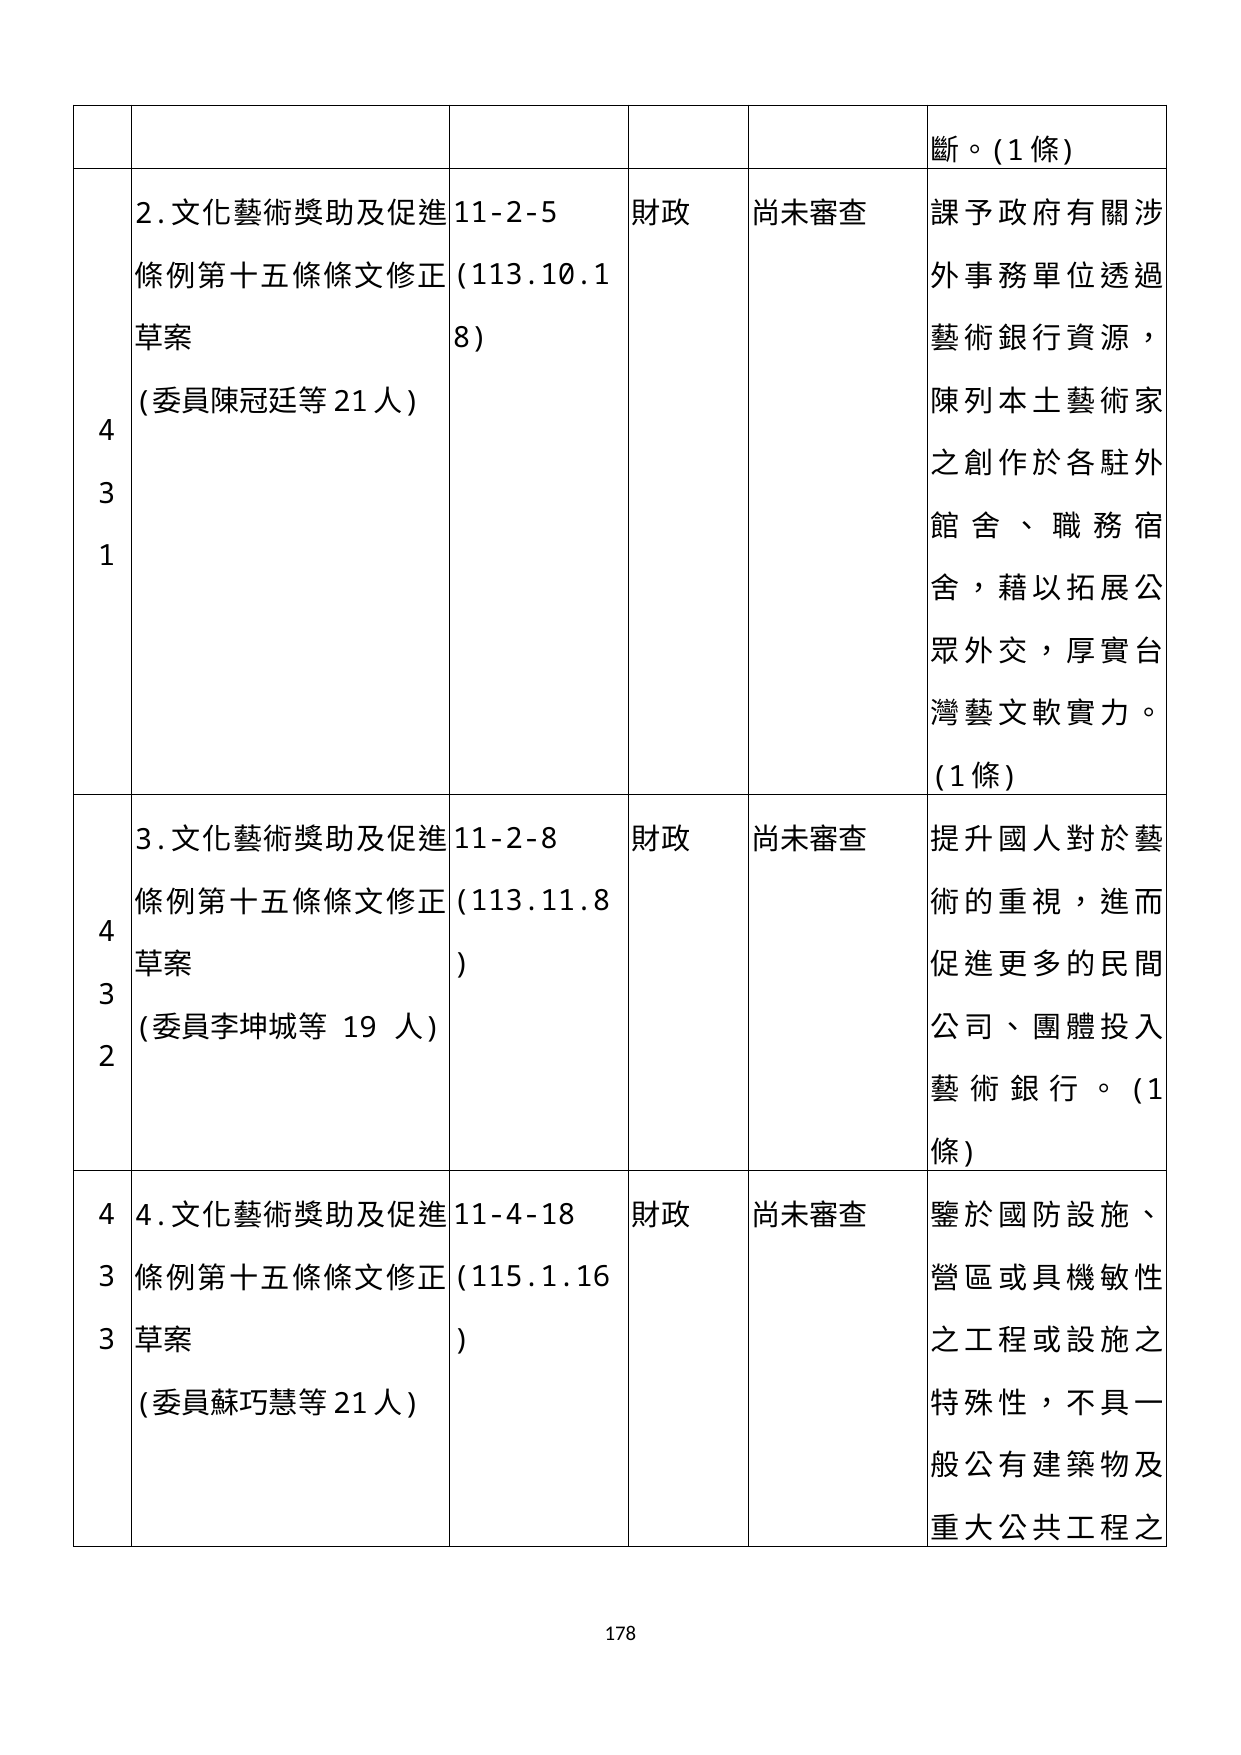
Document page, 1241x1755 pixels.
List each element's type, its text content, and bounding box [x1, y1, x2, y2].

table_cell [74, 106, 131, 168]
table_cell [450, 106, 628, 168]
table_cell 鑒於國防設施、營區或具機敏性之工程或設施之特殊性，不具一般公有建築物及重大公共工程之 [928, 1171, 1166, 1546]
table_cell [132, 106, 449, 168]
table_cell 財政 [629, 1171, 748, 1546]
table_cell 2.文化藝術獎助及促進條例第十五條條文修正草案 (委員陳冠廷等21人) [132, 169, 449, 794]
table_cell [74, 169, 131, 794]
table_cell 尚未審查 [749, 1171, 927, 1546]
table_cell [749, 106, 927, 168]
table_cell 尚未審查 [749, 795, 927, 1170]
table_cell 尚未審查 [749, 169, 927, 794]
table_cell 11-2-5 (113.10.18) [450, 169, 628, 794]
table_cell [629, 106, 748, 168]
table_cell [74, 795, 131, 1170]
table_cell 斷。(1條) [928, 106, 1166, 168]
table_cell 提升國人對於藝術的重視，進而促進更多的民間公司、團體投入藝術銀行。(1條) [928, 795, 1166, 1170]
table_cell 11-2-8 (113.11.8) [450, 795, 628, 1170]
table_cell 11-4-18 (115.1.16) [450, 1171, 628, 1546]
table_cell 4.文化藝術獎助及促進條例第十五條條文修正草案 (委員蘇巧慧等21人) [132, 1171, 449, 1546]
table_cell 3.文化藝術獎助及促進條例第十五條條文修正草案 (委員李坤城等 19 人) [132, 795, 449, 1170]
table_cell 財政 [629, 795, 748, 1170]
table_cell 課予政府有關涉外事務單位透過藝術銀行資源，陳列本土藝術家之創作於各駐外館舍、職務宿舍，藉以拓展公眾外交，厚實台灣藝文軟實力。(1條) [928, 169, 1166, 794]
table_cell 財政 [629, 169, 748, 794]
table_cell [74, 1171, 131, 1546]
